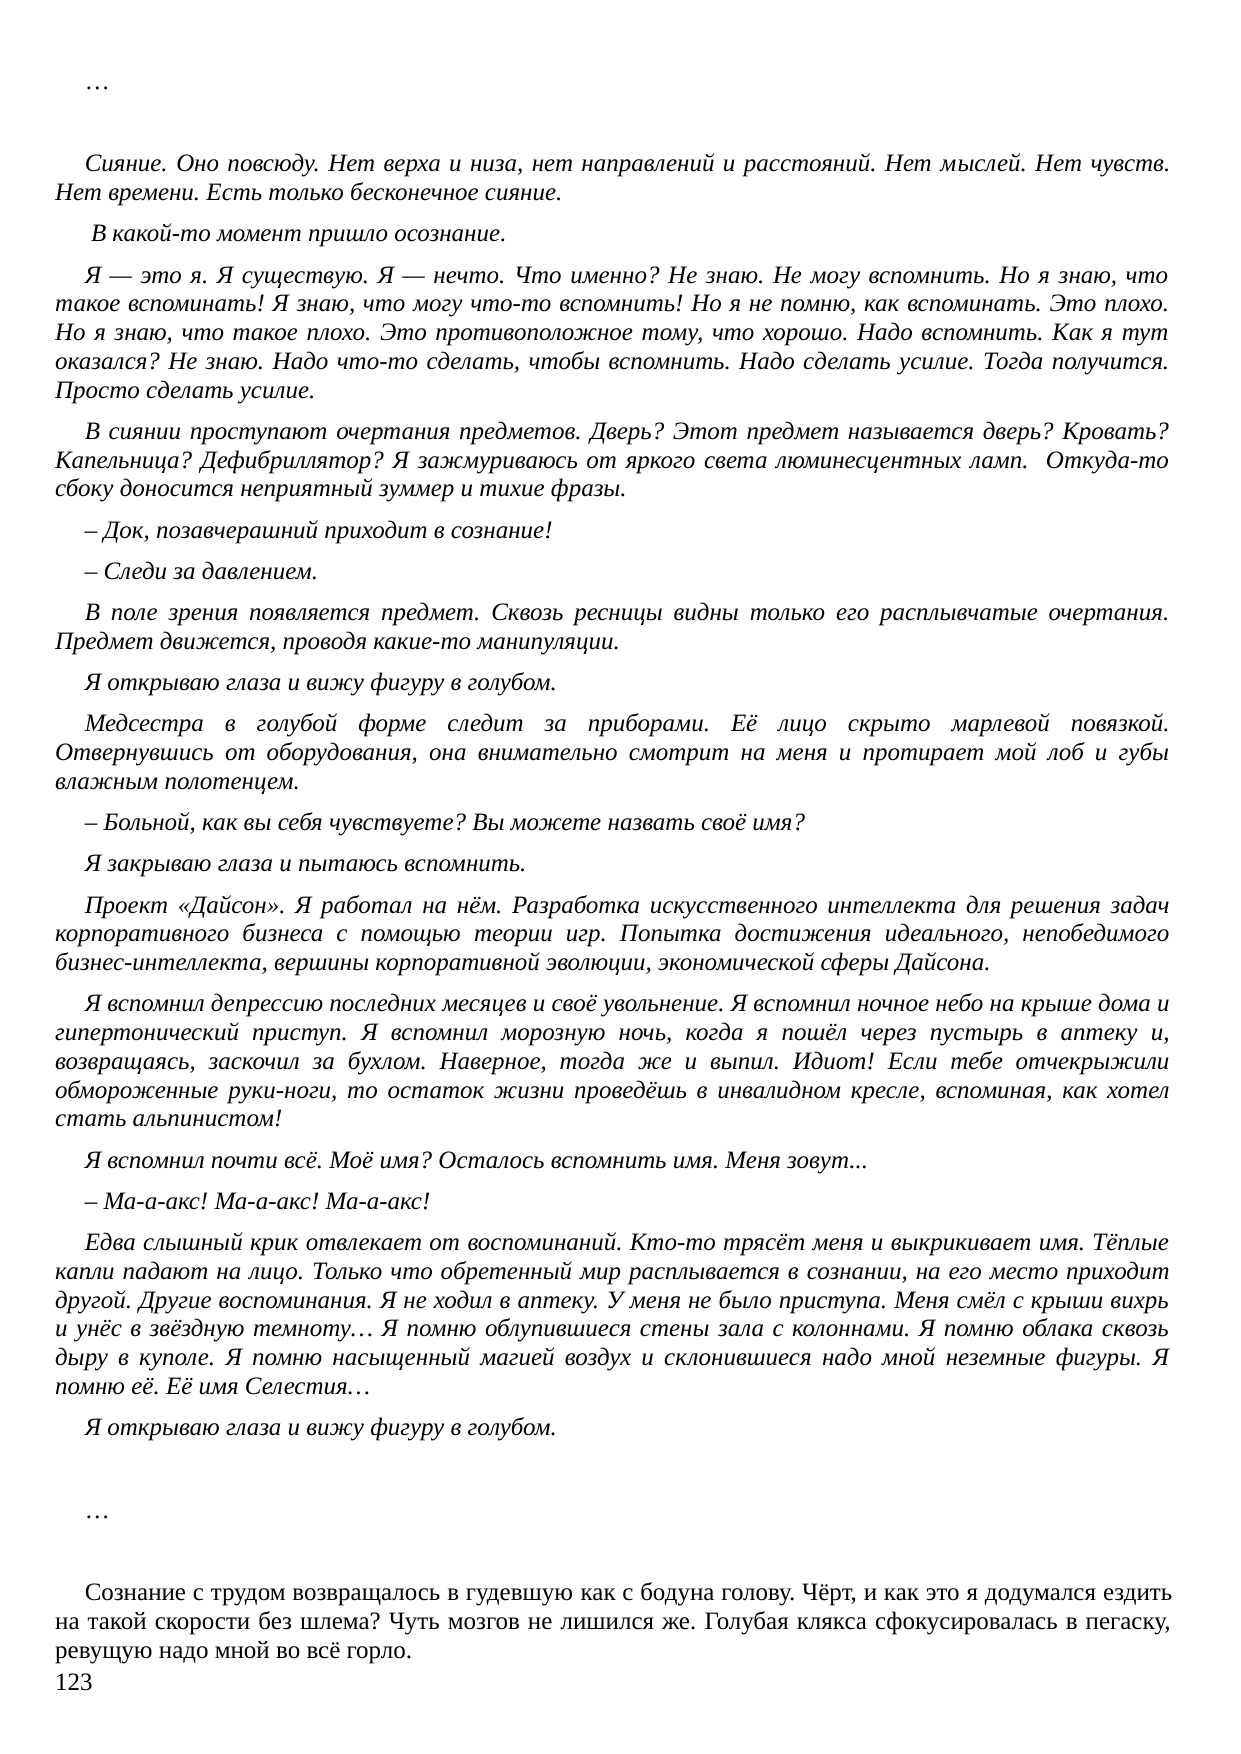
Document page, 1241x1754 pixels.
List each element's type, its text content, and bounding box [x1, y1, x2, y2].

text … [55, 1495, 1173, 1523]
text Я — это я. Я существую. Я — нечто. Что именно? Не знаю. Не могу вспомнить. Но я знаю, что такое вспоминать! Я знаю, что могу что-то вспомнить! Но я не помню, как вспоминать. Это плохо. Но я знаю, что такое плохо. Это противоположное тому, что хорошо. Надо вспомнить. Как я тут оказался? Не знаю. Надо что-то сделать, чтобы вспомнить. Надо сделать усилие. Тогда получится. Просто сделать усилие. [55, 260, 1173, 403]
text Сознание с трудом возвращалось в гудевшую как с бодуна голову. Чёрт, и как это я додумался ездить на такой скорости без шлема? Чуть мозгов не лишился же. Голубая клякса сфокусировалась в пегаску, ревущую надо мной во всё горло. [55, 1577, 1173, 1663]
text – Следи за давлением. [55, 556, 1173, 585]
text … [55, 66, 1173, 95]
text Медсестра в голубой форме следит за приборами. Её лицо скрыто марлевой повязкой. Отвернувшись от оборудования, она внимательно смотрит на меня и протирает мой лоб и губы влажным полотенцем. [55, 708, 1173, 795]
text В какой-то момент пришло осознание. [55, 218, 1173, 247]
text – Больной, как вы себя чувствуете? Вы можете назвать своё имя? [55, 807, 1173, 836]
text – Док, позавчерашний приходит в сознание! [55, 515, 1173, 543]
text Я вспомнил депрессию последних месяцев и своё увольнение. Я вспомнил ночное небо на крыше дома и гипертонический приступ. Я вспомнил морозную ночь, когда я пошёл через пустырь в аптеку и, возвращаясь, заскочил за бухлом. Наверное, тогда же и выпил. Идиот! Если тебе отчекрыжили обмороженные руки-ноги, то остаток жизни проведёшь в инвалидном кресле, вспоминая, как хотел стать альпинистом! [55, 988, 1173, 1132]
text В поле зрения появляется предмет. Сквозь ресницы видны только его расплывчатые очертания. Предмет движется, проводя какие-то манипуляции. [55, 597, 1173, 655]
text В сиянии проступают очертания предметов. Дверь? Этот предмет называется дверь? Кровать? Капельница? Дефибриллятор? Я зажмуриваюсь от яркого света люминесцентных ламп. Откуда-то сбоку доносится неприятный зуммер и тихие фразы. [55, 416, 1173, 502]
text Я вспомнил почти всё. Моё имя? Осталось вспомнить имя. Меня зовут... [55, 1145, 1173, 1173]
text Я открываю глаза и вижу фигуру в голубом. [55, 667, 1173, 696]
text Едва слышный крик отвлекает от воспоминаний. Кто-то трясёт меня и выкрикивает имя. Тёплые капли падают на лицо. Только что обретенный мир расплывается в сознании, на его место приходит другой. Другие воспоминания. Я не ходил в аптеку. У меня не было приступа. Меня смёл с крыши вихрь и унёс в звёздную темноту… Я помню облупившиеся стены зала с колоннами. Я помню облака сквозь дыру в куполе. Я помню насыщенный магией воздух и склонившиеся надо мной неземные фигуры. Я помню её. Её имя Селестия… [55, 1227, 1173, 1400]
text – Ма-а-акс! Ма-а-акс! Ма-а-акс! [55, 1186, 1173, 1215]
text Я закрываю глаза и пытаюсь вспомнить. [55, 848, 1173, 877]
text Сияние. Оно повсюду. Нет верха и низа, нет направлений и расстояний. Нет мыслей. Нет чувств. Нет времени. Есть только бесконечное сияние. [55, 148, 1173, 206]
text Проект «Дайсон». Я работал на нём. Разработка искусственного интеллекта для решения задач корпоративного бизнеса с помощью теории игр. Попытка достижения идеального, непобедимого бизнес-интеллекта, вершины корпоративной эволюции, экономической сферы Дайсона. [55, 890, 1173, 976]
text Я открываю глаза и вижу фигуру в голубом. [55, 1412, 1173, 1441]
